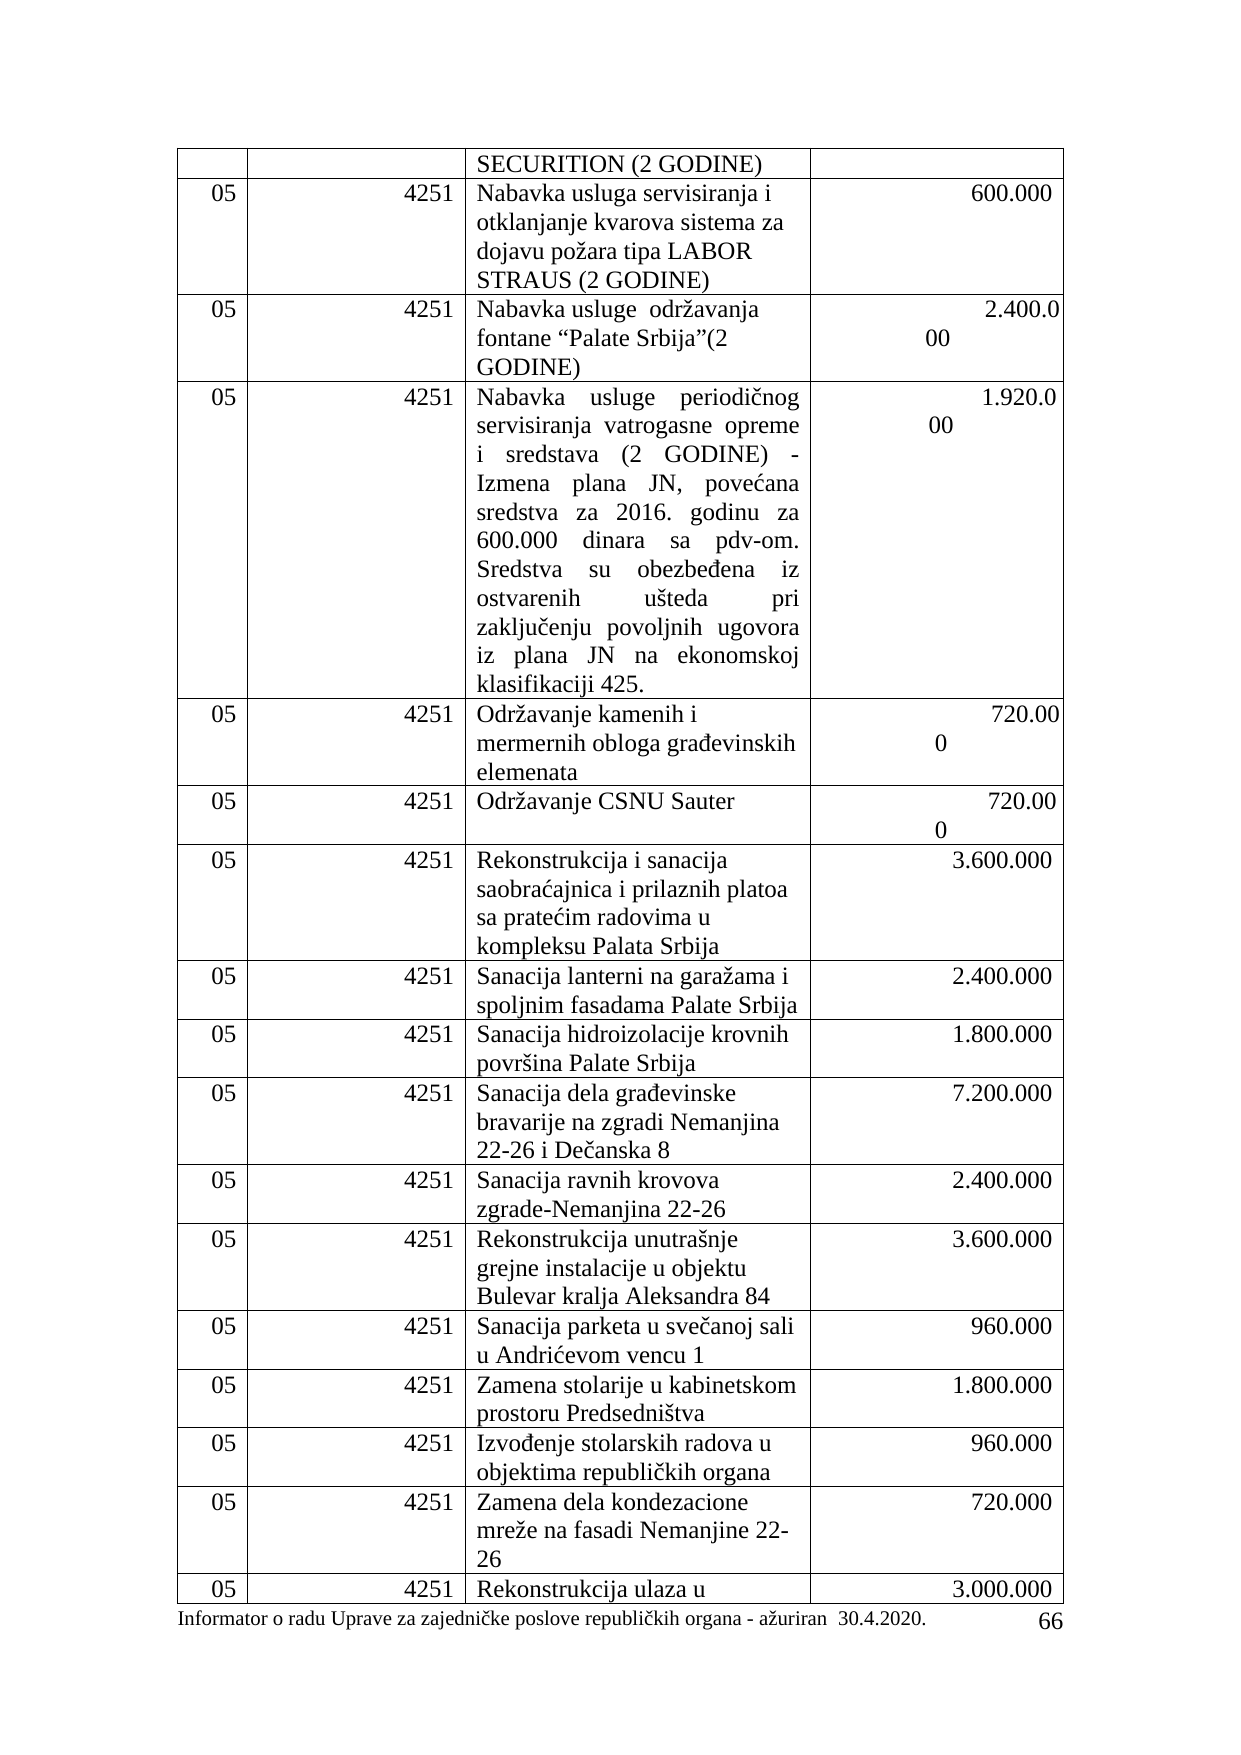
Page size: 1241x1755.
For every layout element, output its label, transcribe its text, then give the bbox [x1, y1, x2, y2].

table_cell 720.000 [811, 1487, 1063, 1573]
table_cell Zamena dela kondezacione mreže na fasadi Nemanjine 22-26 [466, 1487, 810, 1573]
table_cell 05 [178, 1370, 247, 1427]
table_cell 05 [178, 1574, 247, 1603]
table_cell 05 [178, 1224, 247, 1310]
table_cell 05 [178, 786, 247, 844]
table_cell Sanacija dela građevinske bravarije na zgradi Nemanjina 22-26 i Dečanska 8 [466, 1078, 810, 1164]
table_cell Održavanje kamenih i mermernih obloga građevinskih elemenata [466, 699, 810, 785]
table_cell 4251 [248, 786, 465, 844]
table_cell 4251 [248, 1428, 465, 1486]
table_cell 4251 [248, 961, 465, 1018]
table_cell 4251 [248, 382, 465, 698]
table_cell 720.000 [811, 786, 1063, 844]
table_cell 05 [178, 1165, 247, 1223]
table_cell Zamena stolarije u kabinetskom prostoru Predsedništva [466, 1370, 810, 1427]
table_cell Sanacija hidroizolacije krovnih površina Palate Srbija [466, 1020, 810, 1077]
table_cell Izvođenje stolarskih radova u objektima republičkih organa [466, 1428, 810, 1486]
table_cell 960.000 [811, 1311, 1063, 1369]
table_cell 3.600.000 [811, 845, 1063, 960]
table_cell 3.600.000 [811, 1224, 1063, 1310]
table_cell 05 [178, 1311, 247, 1369]
table_cell Nabavka usluga servisiranja i otklanjanje kvarova sistema za dojavu požara tipa LABOR STRAUS (2 GODINE) [466, 179, 810, 293]
table_cell [178, 149, 247, 177]
table_cell [248, 149, 465, 177]
table_cell 05 [178, 382, 247, 698]
table_cell 4251 [248, 179, 465, 293]
table_cell Nabavka usluge održavanja fontane “Palate Srbija”(2 GODINE) [466, 295, 810, 381]
table_cell 4251 [248, 845, 465, 960]
table_cell [811, 149, 1063, 177]
table_cell 05 [178, 295, 247, 381]
table_cell 600.000 [811, 179, 1063, 293]
table_cell 7.200.000 [811, 1078, 1063, 1164]
table_cell 4251 [248, 1574, 465, 1603]
table_cell Sanacija parketa u svečanoj sali u Andrićevom vencu 1 [466, 1311, 810, 1369]
table_cell Održavanje CSNU Sauter [466, 786, 810, 844]
table_cell Rekonstrukcija unutrašnje grejne instalacije u objektu Bulevar kralјa Aleksandra 84 [466, 1224, 810, 1310]
table_cell 05 [178, 1020, 247, 1077]
table_cell 3.000.000 [811, 1574, 1063, 1603]
table_cell Sanacija lanterni na garažama i spolјnim fasadama Palate Srbija [466, 961, 810, 1018]
table_cell 05 [178, 1428, 247, 1486]
table_cell 05 [178, 699, 247, 785]
table_cell 4251 [248, 1370, 465, 1427]
table_cell 4251 [248, 1311, 465, 1369]
table_cell 05 [178, 961, 247, 1018]
table_cell 1.920.000 [811, 382, 1063, 698]
table_cell 05 [178, 1078, 247, 1164]
table_cell SECURITION (2 GODINE) [466, 149, 810, 177]
table_cell 4251 [248, 1487, 465, 1573]
table_cell 4251 [248, 1224, 465, 1310]
table_cell 4251 [248, 1078, 465, 1164]
table_cell 05 [178, 1487, 247, 1573]
table_cell Rekonstrukcija ulaza u [466, 1574, 810, 1603]
table_cell 4251 [248, 1020, 465, 1077]
table_cell 2.400.000 [811, 1165, 1063, 1223]
table_cell 4251 [248, 295, 465, 381]
table_cell 4251 [248, 699, 465, 785]
table_cell Nabavka usluge periodičnog servisiranja vatrogasne opreme i sredstava (2 GODINE) - Izmena plana JN, povećana sredstva za 2016. godinu za 600.000 dinara sa pdv-om. Sredstva su obezbeđena iz ostvarenih ušteda pri zaklјučenju povolјnih ugovora iz plana JN na ekonomskoj klasifikaciji 425. [466, 382, 810, 698]
table_cell 2.400.000 [811, 961, 1063, 1018]
table_cell 05 [178, 845, 247, 960]
table_cell Rekonstrukcija i sanacija saobraćajnica i prilaznih platoa sa pratećim radovima u kompleksu Palata Srbija [466, 845, 810, 960]
table_cell 1.800.000 [811, 1370, 1063, 1427]
table_cell 1.800.000 [811, 1020, 1063, 1077]
table_cell 720.000 [811, 699, 1063, 785]
table_cell 4251 [248, 1165, 465, 1223]
table_cell 2.400.000 [811, 295, 1063, 381]
table_cell 960.000 [811, 1428, 1063, 1486]
table_cell 05 [178, 179, 247, 293]
table_cell Sanacija ravnih krovova zgrade-Nemanjina 22-26 [466, 1165, 810, 1223]
